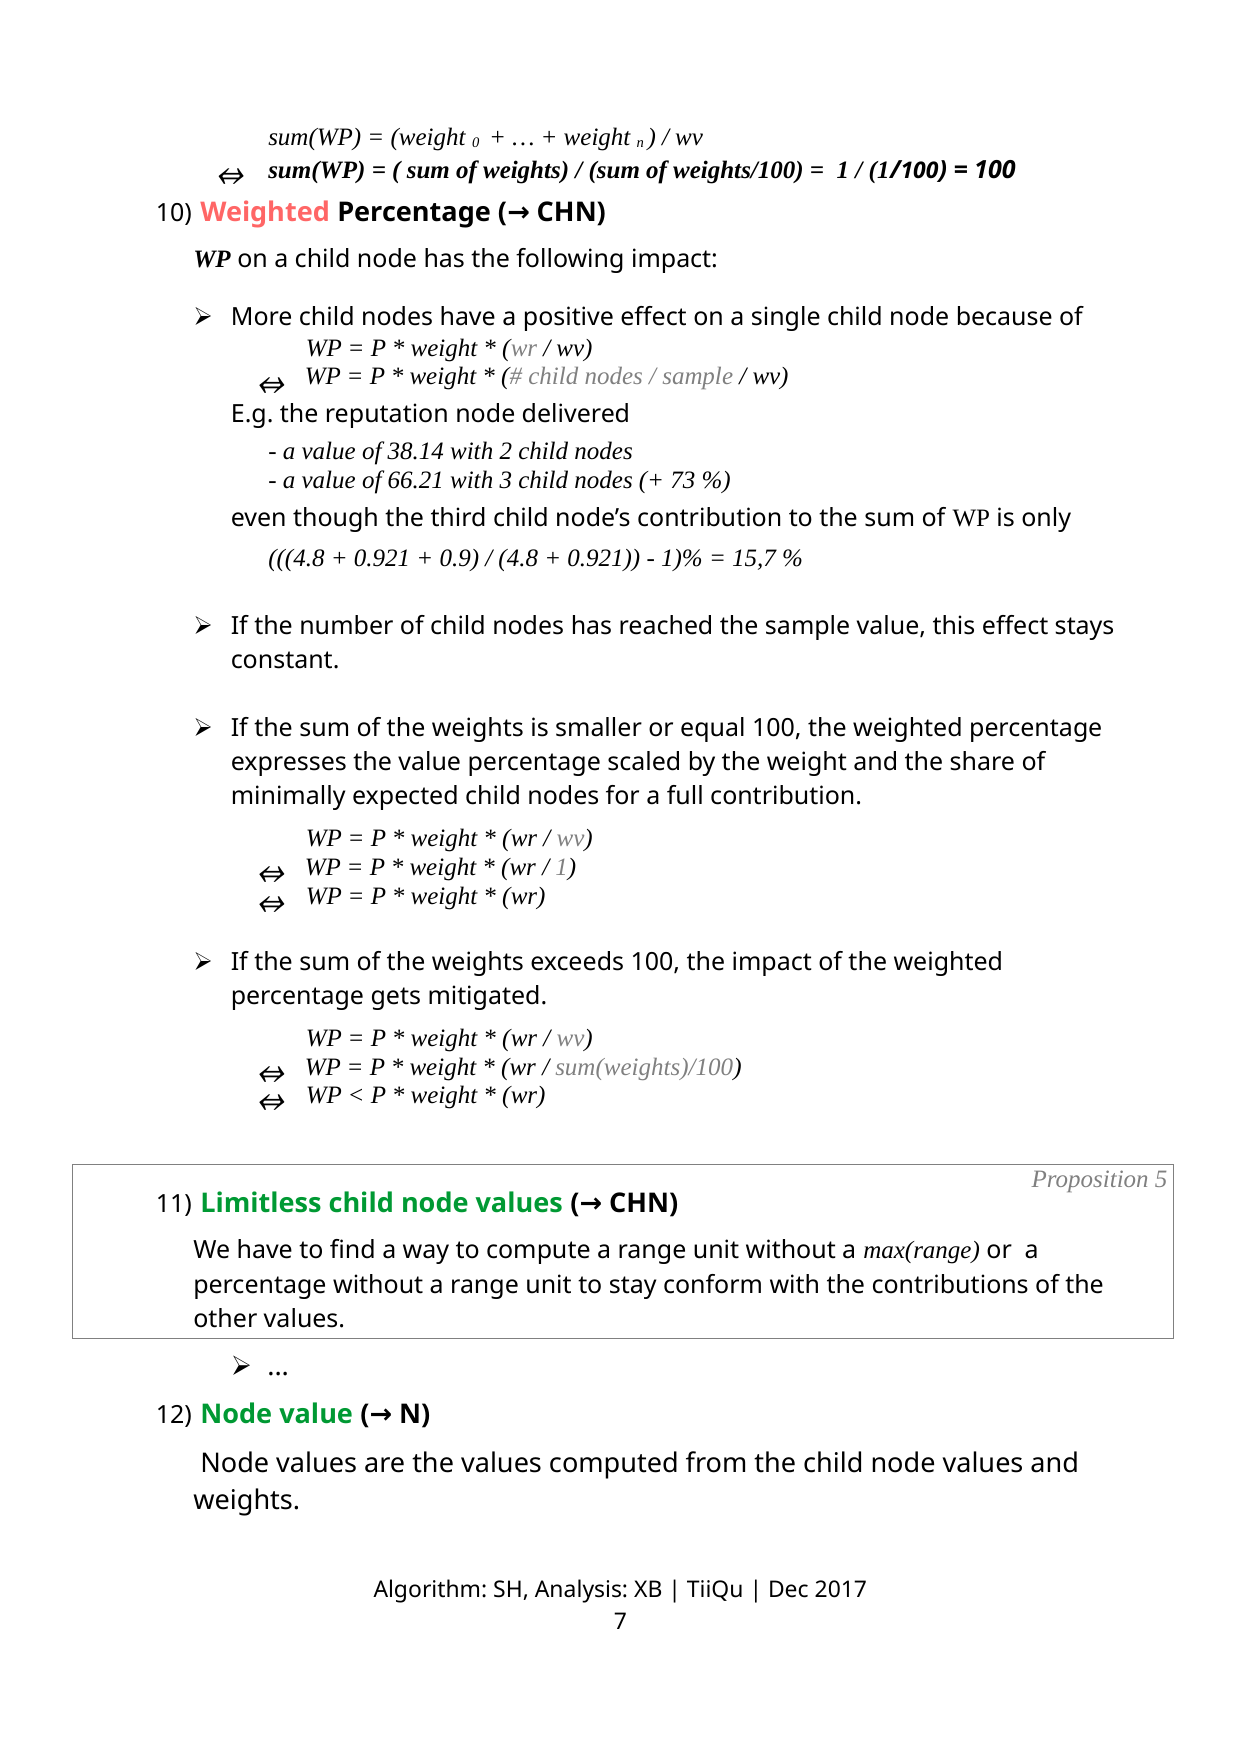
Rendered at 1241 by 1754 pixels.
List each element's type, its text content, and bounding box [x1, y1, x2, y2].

list - a value of 38.14 with 2 child nodes [231, 436, 1122, 465]
list WP = P * weight * (wr / wv) [268, 823, 1122, 852]
list Node values are the values computed from the child node values and weights. [156, 1444, 1122, 1517]
list If the number of child nodes has reached the sample value, this effect stays constant. [193, 608, 1122, 676]
list E.g. the reputation node delivered [193, 396, 1122, 430]
list Weighted Percentage (→ CHN) [156, 192, 1122, 229]
list ... [193, 1346, 1122, 1383]
list If the sum of the weights is smaller or equal 100, the weighted percentage expresses the value percentage scaled by the weight and the share of minimally expected child nodes for a full contribution. [193, 710, 1122, 812]
list WP on a child node has the following impact: [156, 241, 1122, 275]
list More child nodes have a positive effect on a single child node because of [193, 298, 1122, 333]
list WP = P * weight * (wr / 1) [193, 852, 1122, 881]
list Limitless child node values (→ CHN) [156, 1183, 1122, 1220]
list WP < P * weight * (wr) [268, 1081, 1122, 1109]
list sum(WP) = ( sum of weights) / (sum of weights/100) = 1 / (1/100) = 100 [231, 152, 1122, 186]
list Node value (→ N) [156, 1395, 1122, 1432]
list WP = P * weight * (wr / sum(weights)/100) [193, 1052, 1122, 1081]
list We have to find a way to compute a range unit without a max(range) or a percentage without a range unit to stay conform with the contributions of the other values. [156, 1232, 1122, 1334]
list WP = P * weight * (wr / wv) [268, 333, 1122, 361]
list WP = P * weight * (wr) [268, 881, 1122, 909]
list - a value of 66.21 with 3 child nodes (+ 73 %) [231, 465, 1122, 493]
list WP = P * weight * (# child nodes / sample / wv) [193, 361, 1122, 390]
list even though the third child node’s contribution to the sum of WP is only [193, 499, 1122, 533]
list sum(WP) = (weight 0 + … + weight n ) / wv [231, 118, 1122, 152]
list WP = P * weight * (wr / wv) [268, 1023, 1122, 1052]
list If the sum of the weights exceeds 100, the impact of the weighted percentage gets mitigated. [193, 944, 1122, 1012]
list (((4.8 + 0.921 + 0.9) / (4.8 + 0.921)) - 1)% = 15,7 % [231, 539, 1122, 573]
